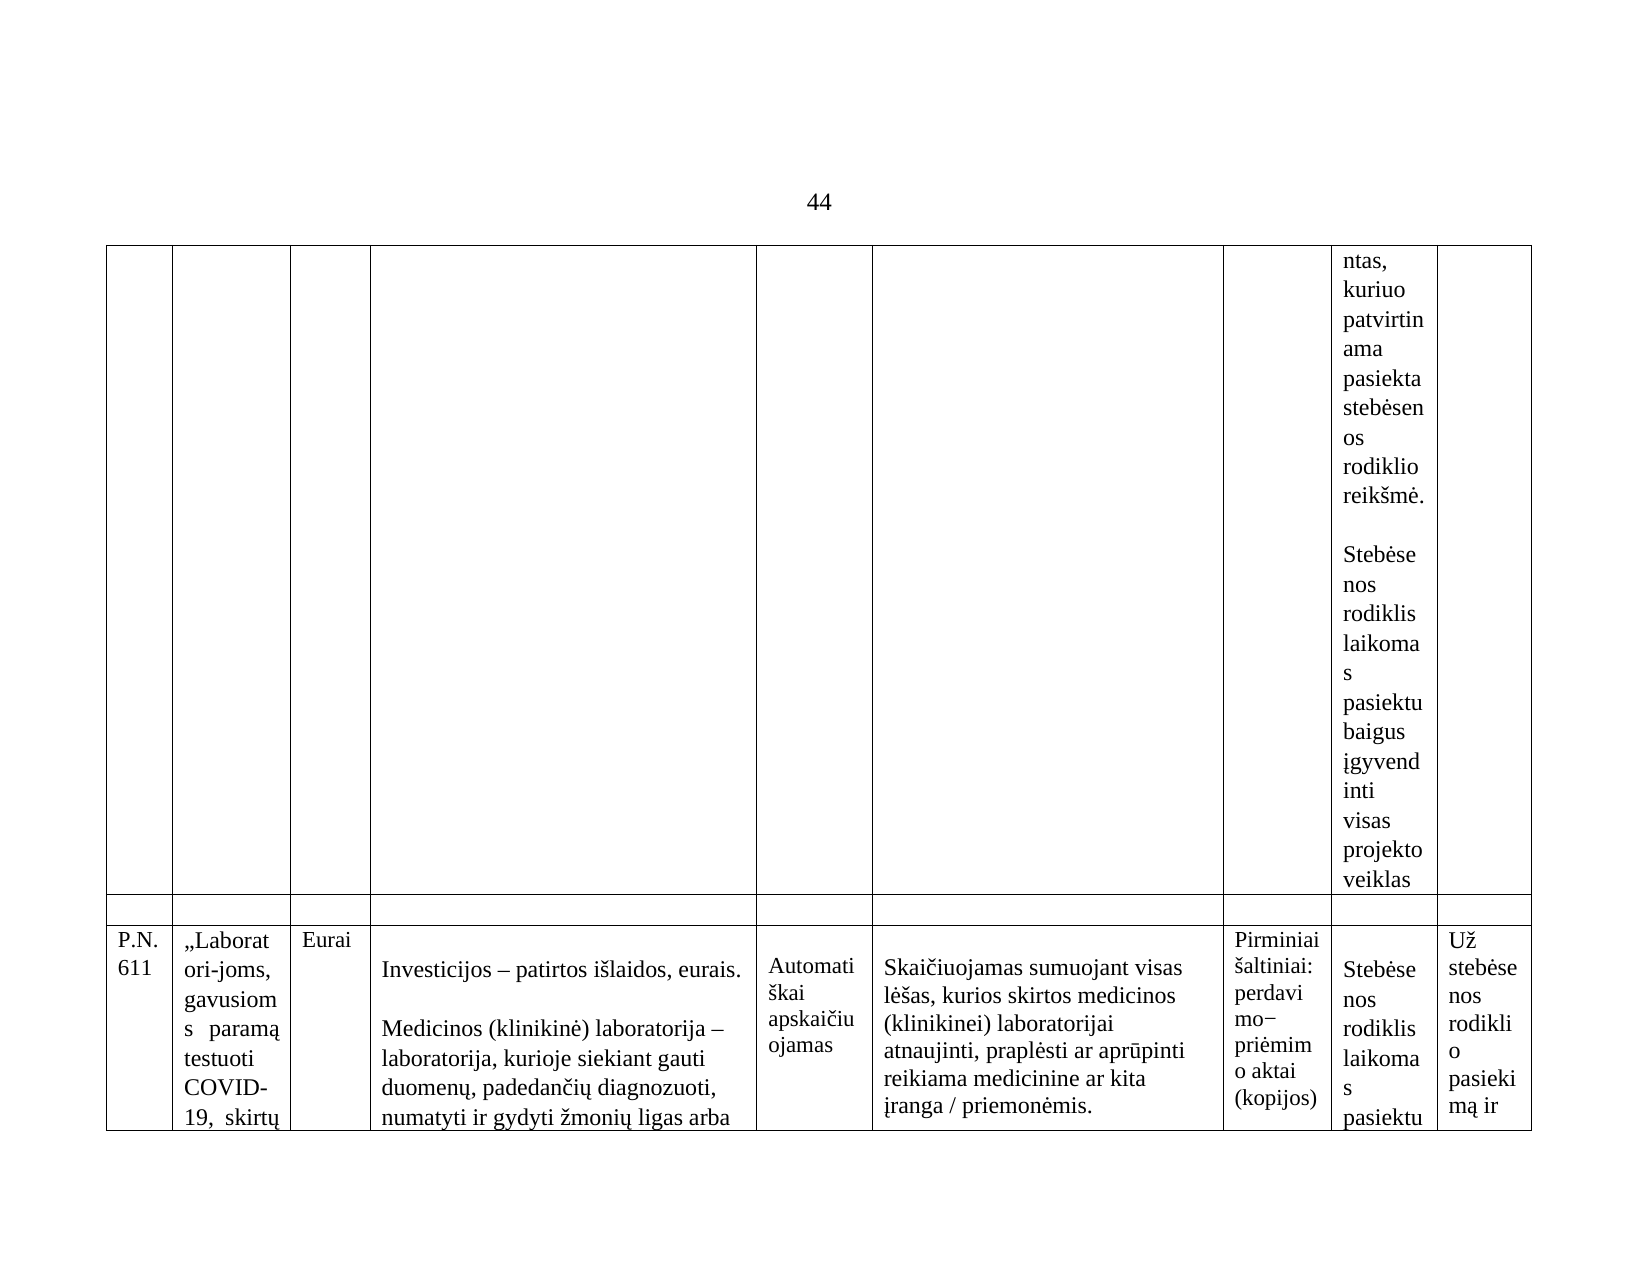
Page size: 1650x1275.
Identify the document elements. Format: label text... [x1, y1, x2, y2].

table_cell Skaičiuojamas sumuojant visas lėšas, kurios skirtos medicinos (klinikinei) laboratorijai atnaujinti, praplėsti ar aprūpinti reikiama medicinine ar kita įranga / priemonėmis. [873, 926, 1223, 1130]
table_cell [371, 895, 756, 925]
table_cell [873, 895, 1223, 925]
table_cell [873, 246, 1223, 894]
table_cell Už stebėsenos rodiklio pasiekimą ir [1438, 926, 1531, 1130]
table_cell Pirminiai šaltiniai: perdavimo− priėmimo aktai (kopijos) [1224, 926, 1331, 1130]
table_cell [173, 895, 290, 925]
table_cell [107, 895, 172, 925]
table_cell [291, 246, 370, 894]
table_cell [1224, 895, 1331, 925]
table_cell Automatiškai apskaičiuojamas [757, 926, 872, 1130]
table_cell ntas, kuriuo patvirtinama pasiekta stebėsenos rodiklio reikšmė. Stebėsenos rodiklis laikomas pasiektu baigus įgyvendinti visas projekto veiklas [1332, 246, 1437, 894]
table_cell [1224, 246, 1331, 894]
table_cell [1332, 895, 1437, 925]
table_cell [757, 246, 872, 894]
table_cell [291, 895, 370, 925]
table_cell [1438, 895, 1531, 925]
table_cell [107, 246, 172, 894]
table_cell Investicijos – patirtos išlaidos, eurais. Medicinos (klinikinė) laboratorija – laboratorija, kurioje siekiant gauti duomenų, padedančių diagnozuoti, numatyti ir gydyti žmonių ligas arba [371, 926, 756, 1130]
table_cell „Laboratori-joms, gavusioms paramą testuoti COVID-19, skirtų [173, 926, 290, 1130]
table_cell P.N.611 [107, 926, 172, 1130]
table_cell [1438, 246, 1531, 894]
table_cell Stebėsenos rodiklis laikomas pasiektu [1332, 926, 1437, 1130]
table_cell Eurai [291, 926, 370, 1130]
table_cell [757, 895, 872, 925]
table_cell [371, 246, 756, 894]
table_cell [173, 246, 290, 894]
